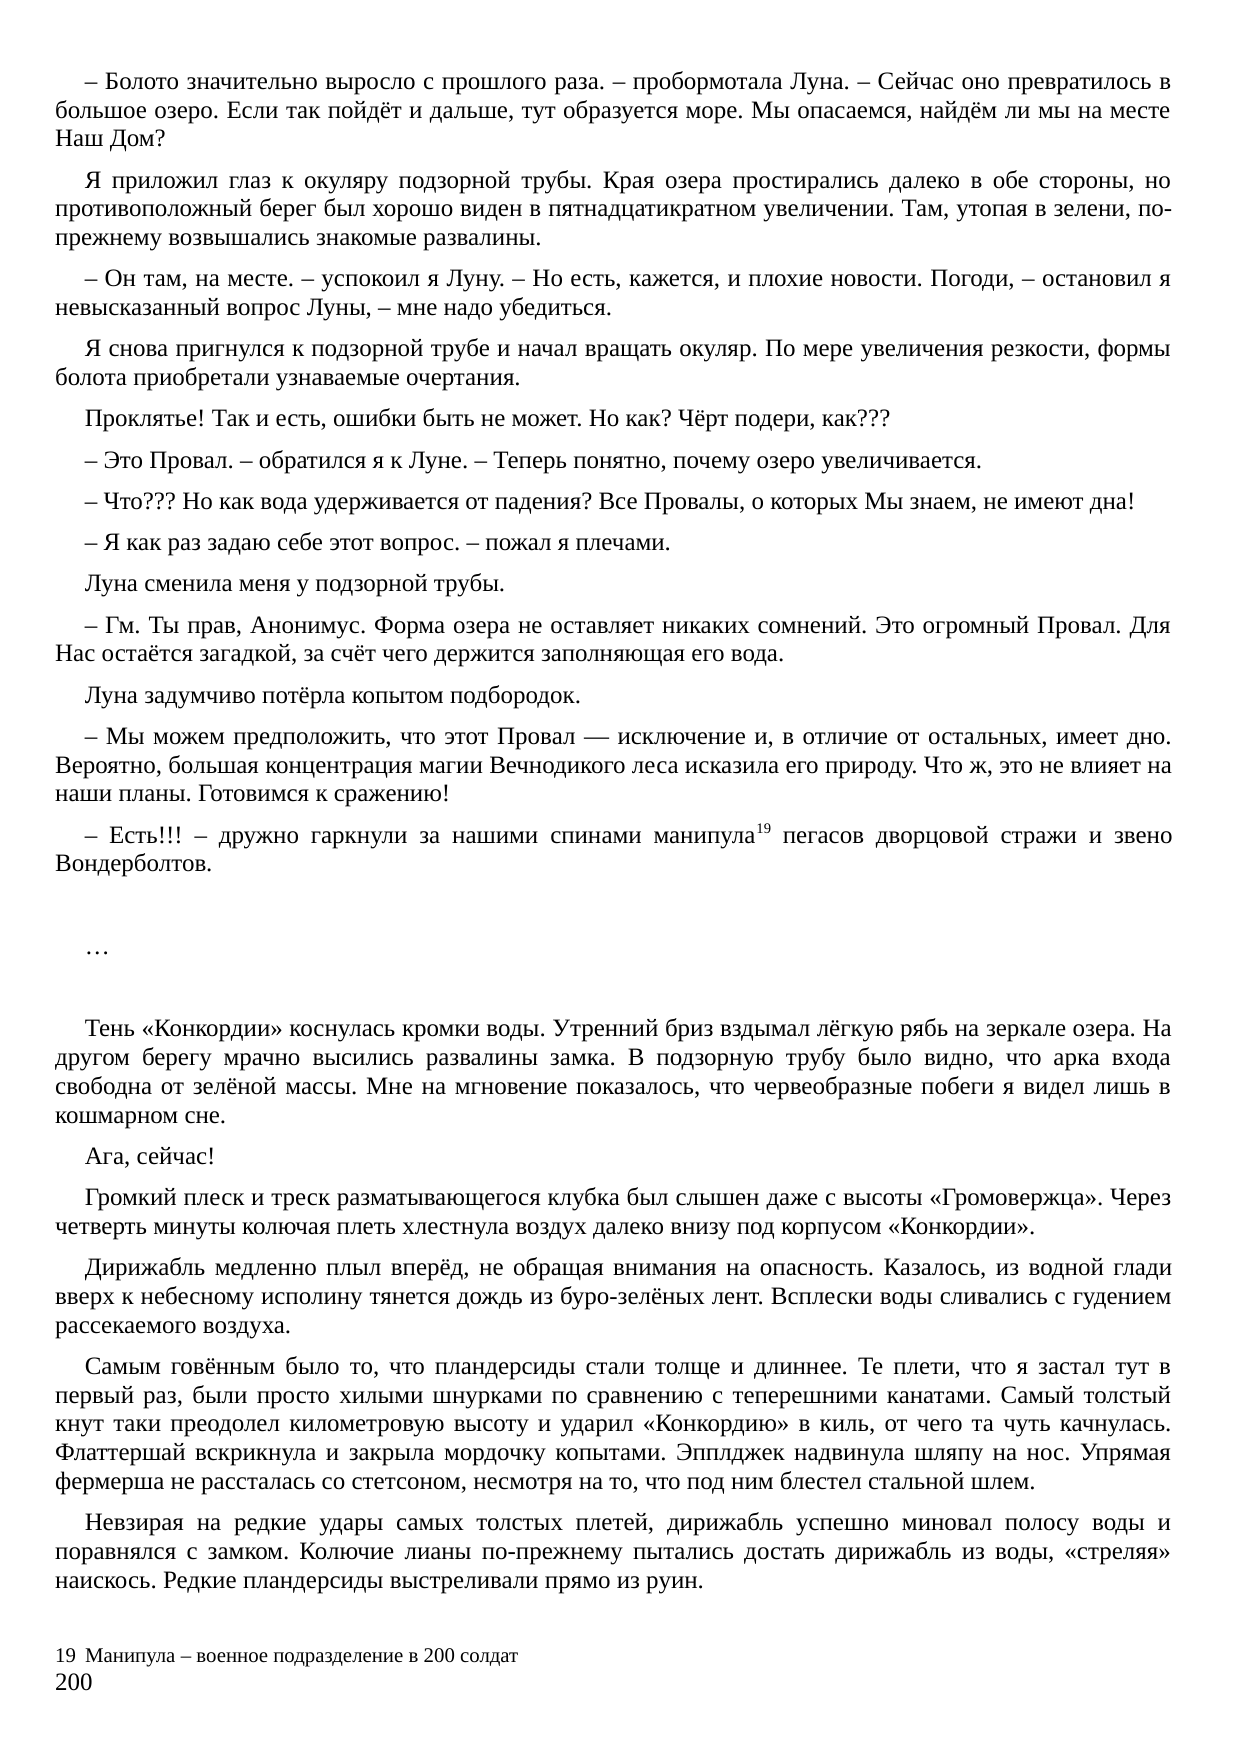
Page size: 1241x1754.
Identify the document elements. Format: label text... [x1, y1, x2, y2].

text – Что??? Но как вода удерживается от падения? Все Провалы, о которых Мы знаем, не имеют дна! [55, 486, 1173, 515]
text Луна сменила меня у подзорной трубы. [55, 568, 1173, 597]
text Я приложил глаз к окуляру подзорной трубы. Края озера простирались далеко в обе стороны, но противоположный берег был хорошо виден в пятнадцатикратном увеличении. Там, утопая в зелени, по-прежнему возвышались знакомые развалины. [55, 165, 1173, 251]
text – Я как раз задаю себе этот вопрос. – пожал я плечами. [55, 527, 1173, 556]
text Я снова пригнулся к подзорной трубе и начал вращать окуляр. По мере увеличения резкости, формы болота приобретали узнаваемые очертания. [55, 333, 1173, 391]
text Самым говённым было то, что пландерсиды стали толще и длиннее. Те плети, что я застал тут в первый раз, были просто хилыми шнурками по сравнению с теперешними канатами. Самый толстый кнут таки преодолел километровую высоту и ударил «Конкордию» в киль, от чего та чуть качнулась. Флаттершай вскрикнула и закрыла мордочку копытами. Эпплджек надвинула шляпу на нос. Упрямая фермерша не рассталась со стетсоном, несмотря на то, что под ним блестел стальной шлем. [55, 1351, 1173, 1495]
text Дирижабль медленно плыл вперёд, не обращая внимания на опасность. Казалось, из водной глади вверх к небесному исполину тянется дождь из буро-зелёных лент. Всплески воды сливались с гудением рассекаемого воздуха. [55, 1252, 1173, 1338]
text Ага, сейчас! [55, 1141, 1173, 1170]
text Громкий плеск и треск разматывающегося клубка был слышен даже с высоты «Громовержца». Через четверть минуты колючая плеть хлестнула воздух далеко внизу под корпусом «Конкордии». [55, 1182, 1173, 1240]
text Невзирая на редкие удары самых толстых плетей, дирижабль успешно миновал полосу воды и поравнялся с замком. Колючие лианы по-прежнему пытались достать дирижабль из воды, «стреляя» наискось. Редкие пландерсиды выстреливали прямо из руин. [55, 1507, 1173, 1593]
text Тень «Конкордии» коснулась кромки воды. Утренний бриз вздымал лёгкую рябь на зеркале озера. На другом берегу мрачно высились развалины замка. В подзорную трубу было видно, что арка входа свободна от зелёной массы. Мне на мгновение показалось, что червеобразные побеги я видел лишь в кошмарном сне. [55, 1013, 1173, 1128]
text – Болото значительно выросло с прошлого раза. – пробормотала Луна. – Сейчас оно превратилось в большое озеро. Если так пойдёт и дальше, тут образуется море. Мы опасаемся, найдём ли мы на месте Наш Дом? [55, 66, 1173, 152]
text – Есть!!! – дружно гаркнули за нашими спинами манипула пегасов дворцовой стражи и звено Вондерболтов. [55, 820, 1173, 877]
text Проклятье! Так и есть, ошибки быть не может. Но как? Чёрт подери, как??? [55, 403, 1173, 432]
text – Мы можем предположить, что этот Провал — исключение и, в отличие от остальных, имеет дно. Вероятно, большая концентрация магии Вечнодикого леса исказила его природу. Что ж, это не влияет на наши планы. Готовимся к сражению! [55, 721, 1173, 807]
text … [55, 931, 1173, 960]
text Манипула – военное подразделение в 200 солдат [55, 1642, 1173, 1667]
text – Гм. Ты прав, Анонимус. Форма озера не оставляет никаких сомнений. Это огромный Провал. Для Нас остаётся загадкой, за счёт чего держится заполняющая его вода. [55, 610, 1173, 667]
text – Это Провал. – обратился я к Луне. – Теперь понятно, почему озеро увеличивается. [55, 445, 1173, 473]
text Луна задумчиво потёрла копытом подбородок. [55, 680, 1173, 708]
text – Он там, на месте. – успокоил я Луну. – Но есть, кажется, и плохие новости. Погоди, – остановил я невысказанный вопрос Луны, – мне надо убедиться. [55, 263, 1173, 321]
